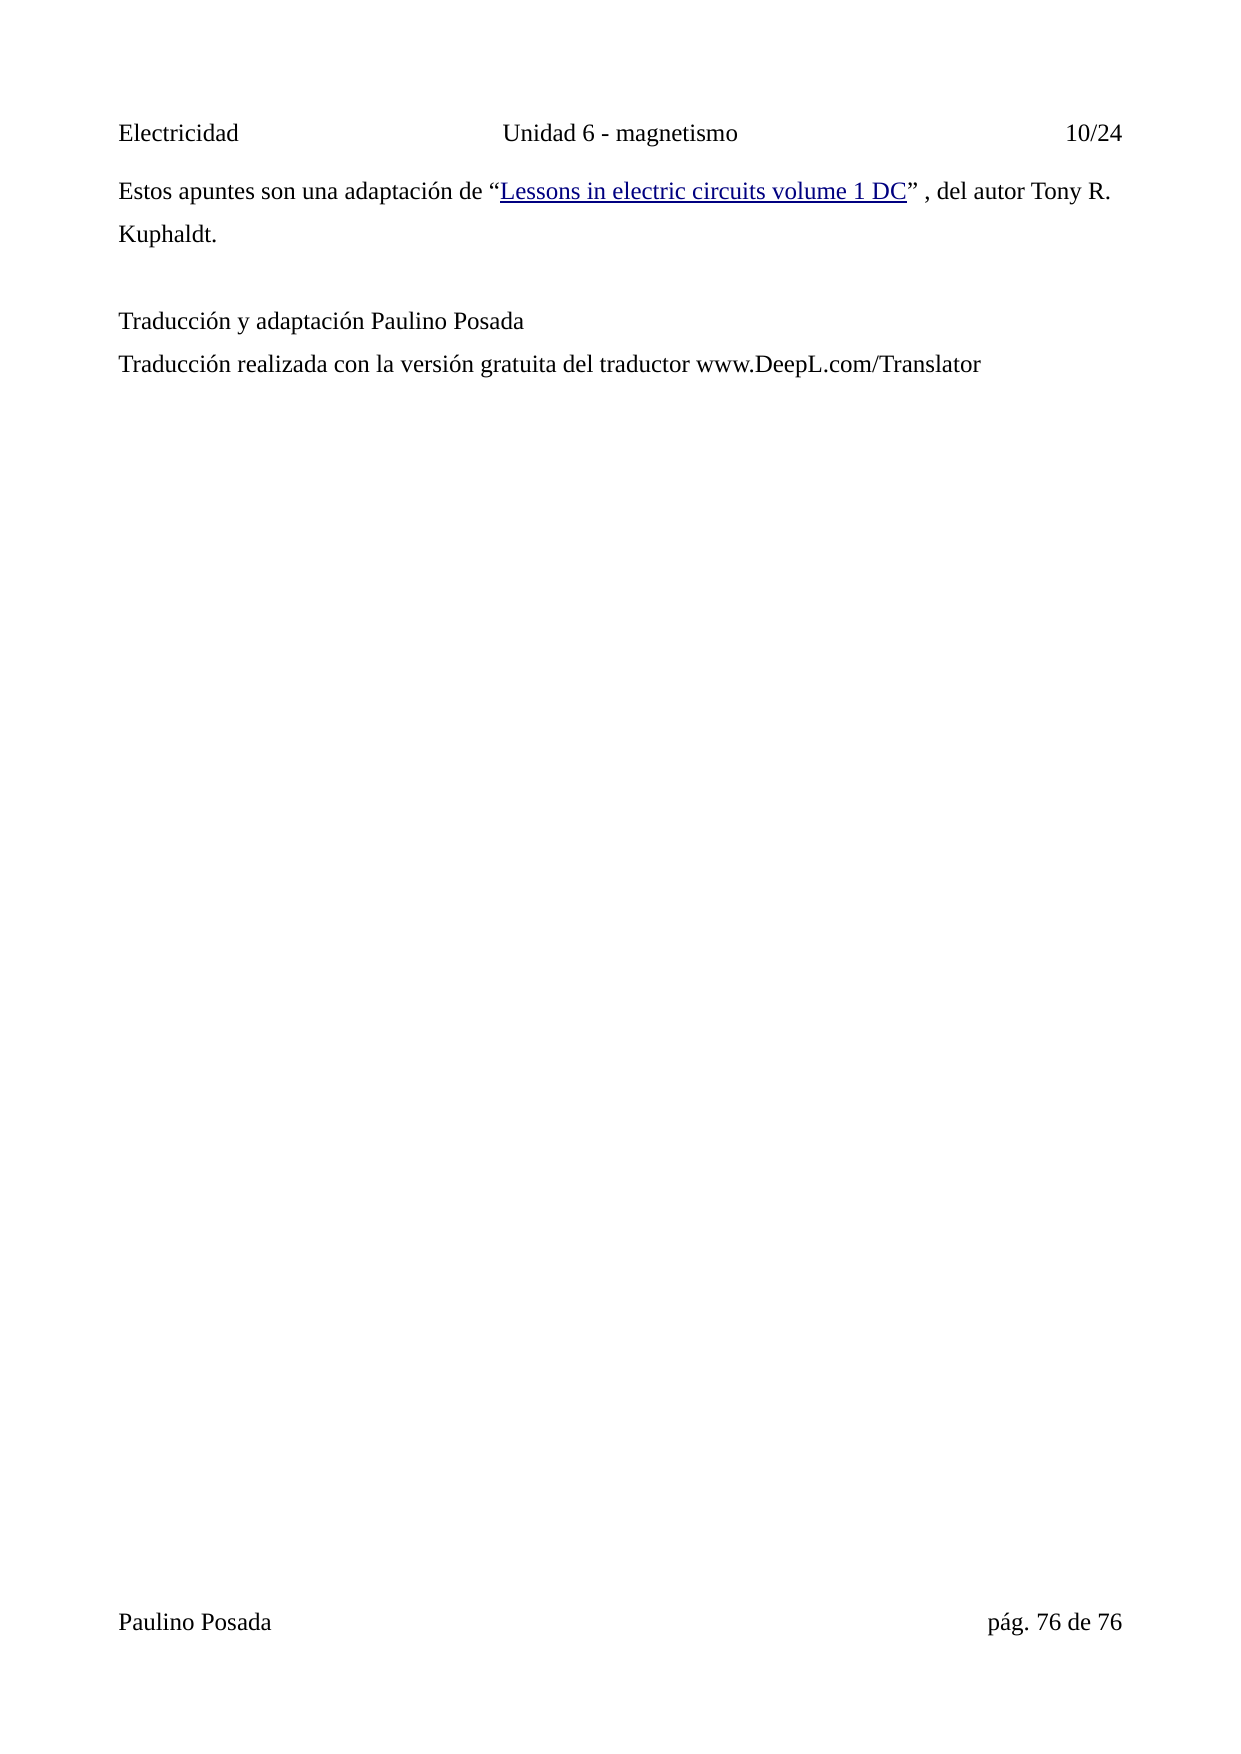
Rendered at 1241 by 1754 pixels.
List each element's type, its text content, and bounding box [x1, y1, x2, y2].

text Estos apuntes son una adaptación de “Lessons in electric circuits volume 1 DC” , del autor Tony R. Kuphaldt. [118, 176, 1122, 248]
text Traducción realizada con la versión gratuita del traductor www.DeepL.com/Translator [118, 349, 1122, 378]
text Traducción y adaptación Paulino Posada [118, 306, 1122, 334]
